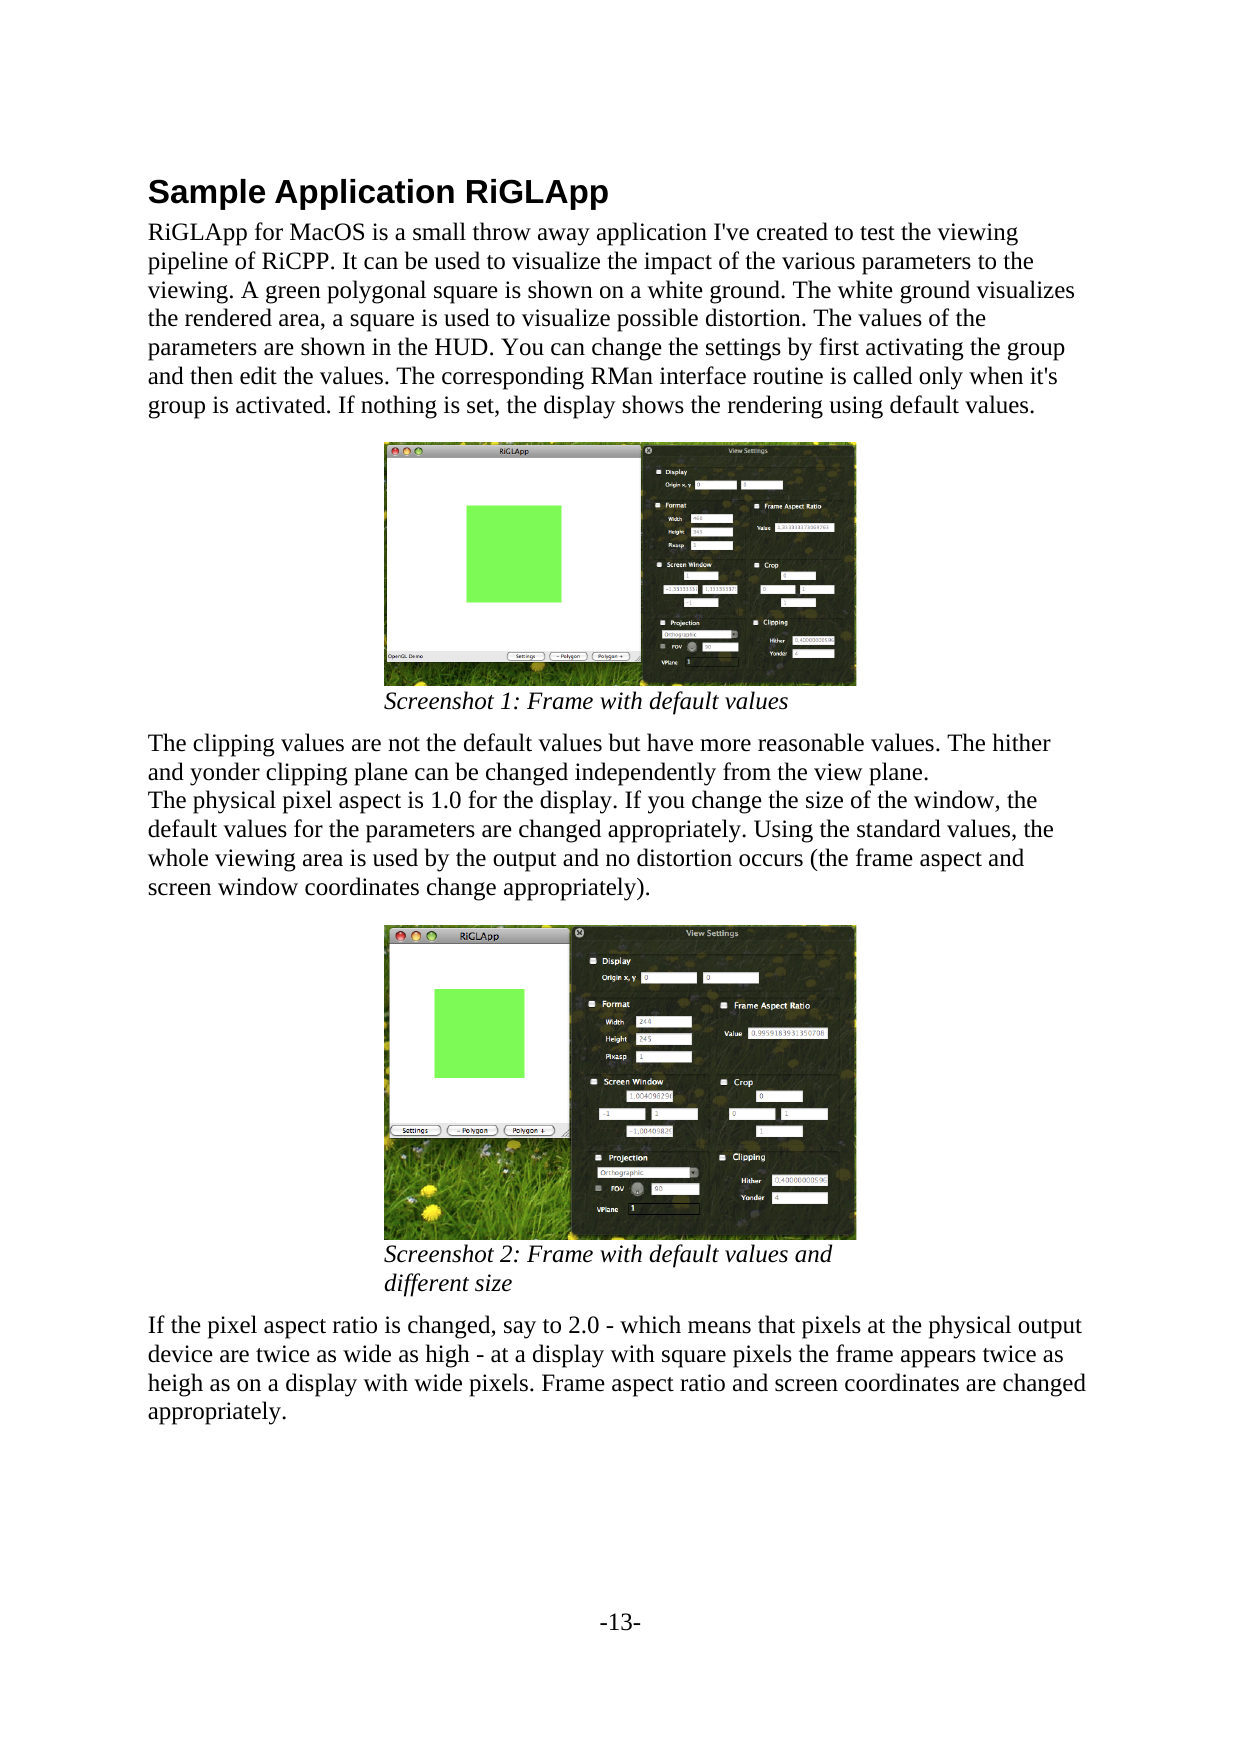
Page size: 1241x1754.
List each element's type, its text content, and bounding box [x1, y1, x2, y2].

text If the pixel aspect ratio is changed, say to 2.0 - which means that pixels at the physical output device are twice as wide as high - at a display with square pixels the frame appears twice as heigh as on a display with wide pixels. Frame aspect ratio and screen coordinates are changed appropriately. [148, 1310, 1092, 1425]
text RiGLApp for MacOS is a small throw away application I've created to test the viewing pipeline of RiCPP. It can be used to visualize the impact of the various parameters to the viewing. A green polygonal square is shown on a white ground. The white ground visualizes the rendered area, a square is used to visualize possible distortion. The values of the parameters are shown in the HUD. You can change the settings by first activating the group and then edit the values. The corresponding RMan interface routine is called only when it's group is activated. If nothing is set, the display shows the rendering using default values. [148, 217, 1092, 418]
picture [384, 925, 857, 1240]
picture [384, 442, 857, 686]
text Screenshot 2: Frame with default values and different size [384, 1240, 856, 1297]
subtitle Sample Application RiGLApp [148, 173, 1092, 211]
text The clipping values are not the default values but have more reasonable values. The hither and yonder clipping plane can be changed independently from the view plane. [148, 728, 1092, 786]
text The physical pixel aspect is 1.0 for the display. If you change the size of the window, the default values for the parameters are changed appropriately. Using the standard values, the whole viewing area is used by the output and no distortion occurs (the frame aspect and screen window coordinates change appropriately). [148, 786, 1092, 901]
text Screenshot 1: Frame with default values [384, 686, 856, 715]
